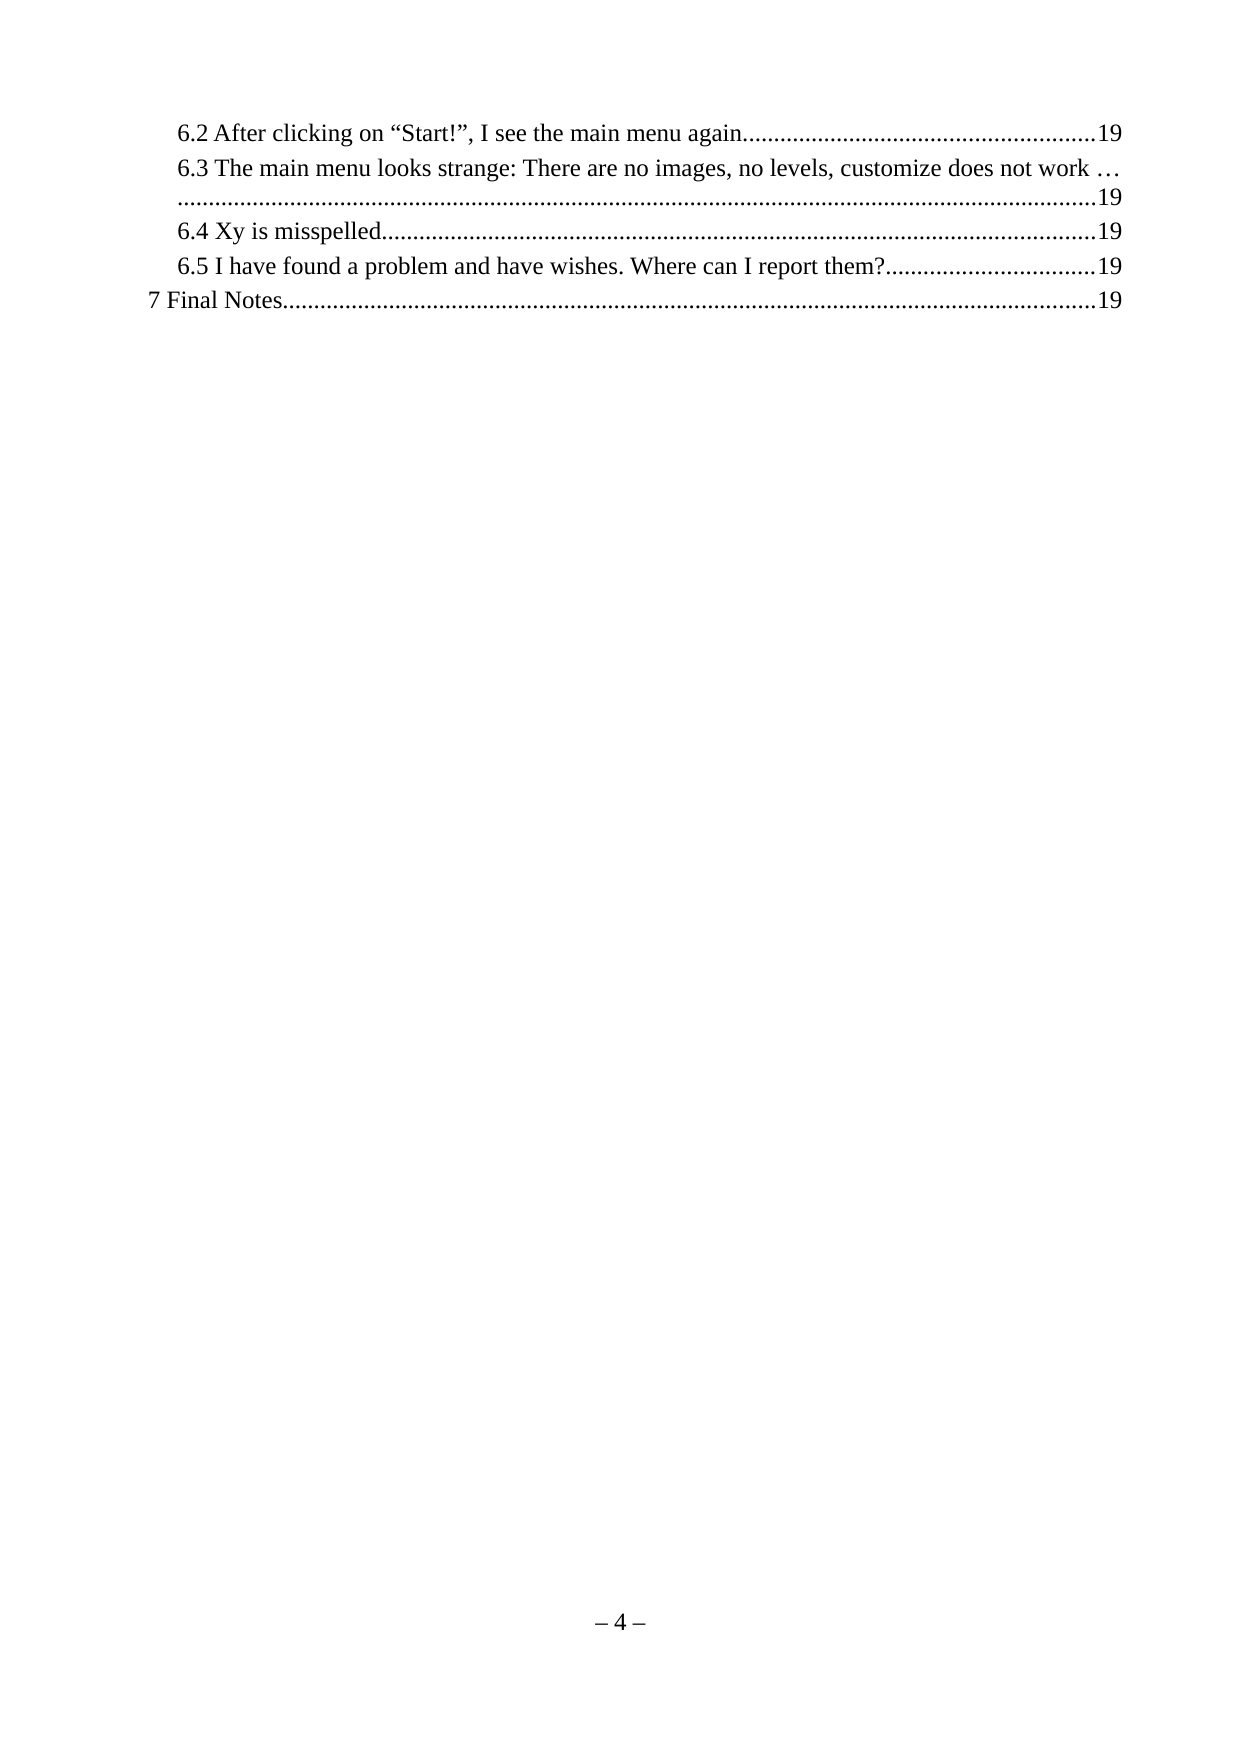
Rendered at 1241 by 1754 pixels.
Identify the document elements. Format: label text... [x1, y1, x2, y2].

text 6.2 After clicking on “Start!”, I see the main menu again. 19 [177, 118, 1122, 147]
text 6.3 The main menu looks strange: There are no images, no levels, customize does not work … 19 [177, 153, 1122, 210]
text 6.5 I have found a problem and have wishes. Where can I report them? 19 [177, 251, 1122, 280]
text 6.4 Xy is misspelled. 19 [177, 216, 1122, 245]
text 7 Final Notes 19 [148, 286, 1122, 314]
